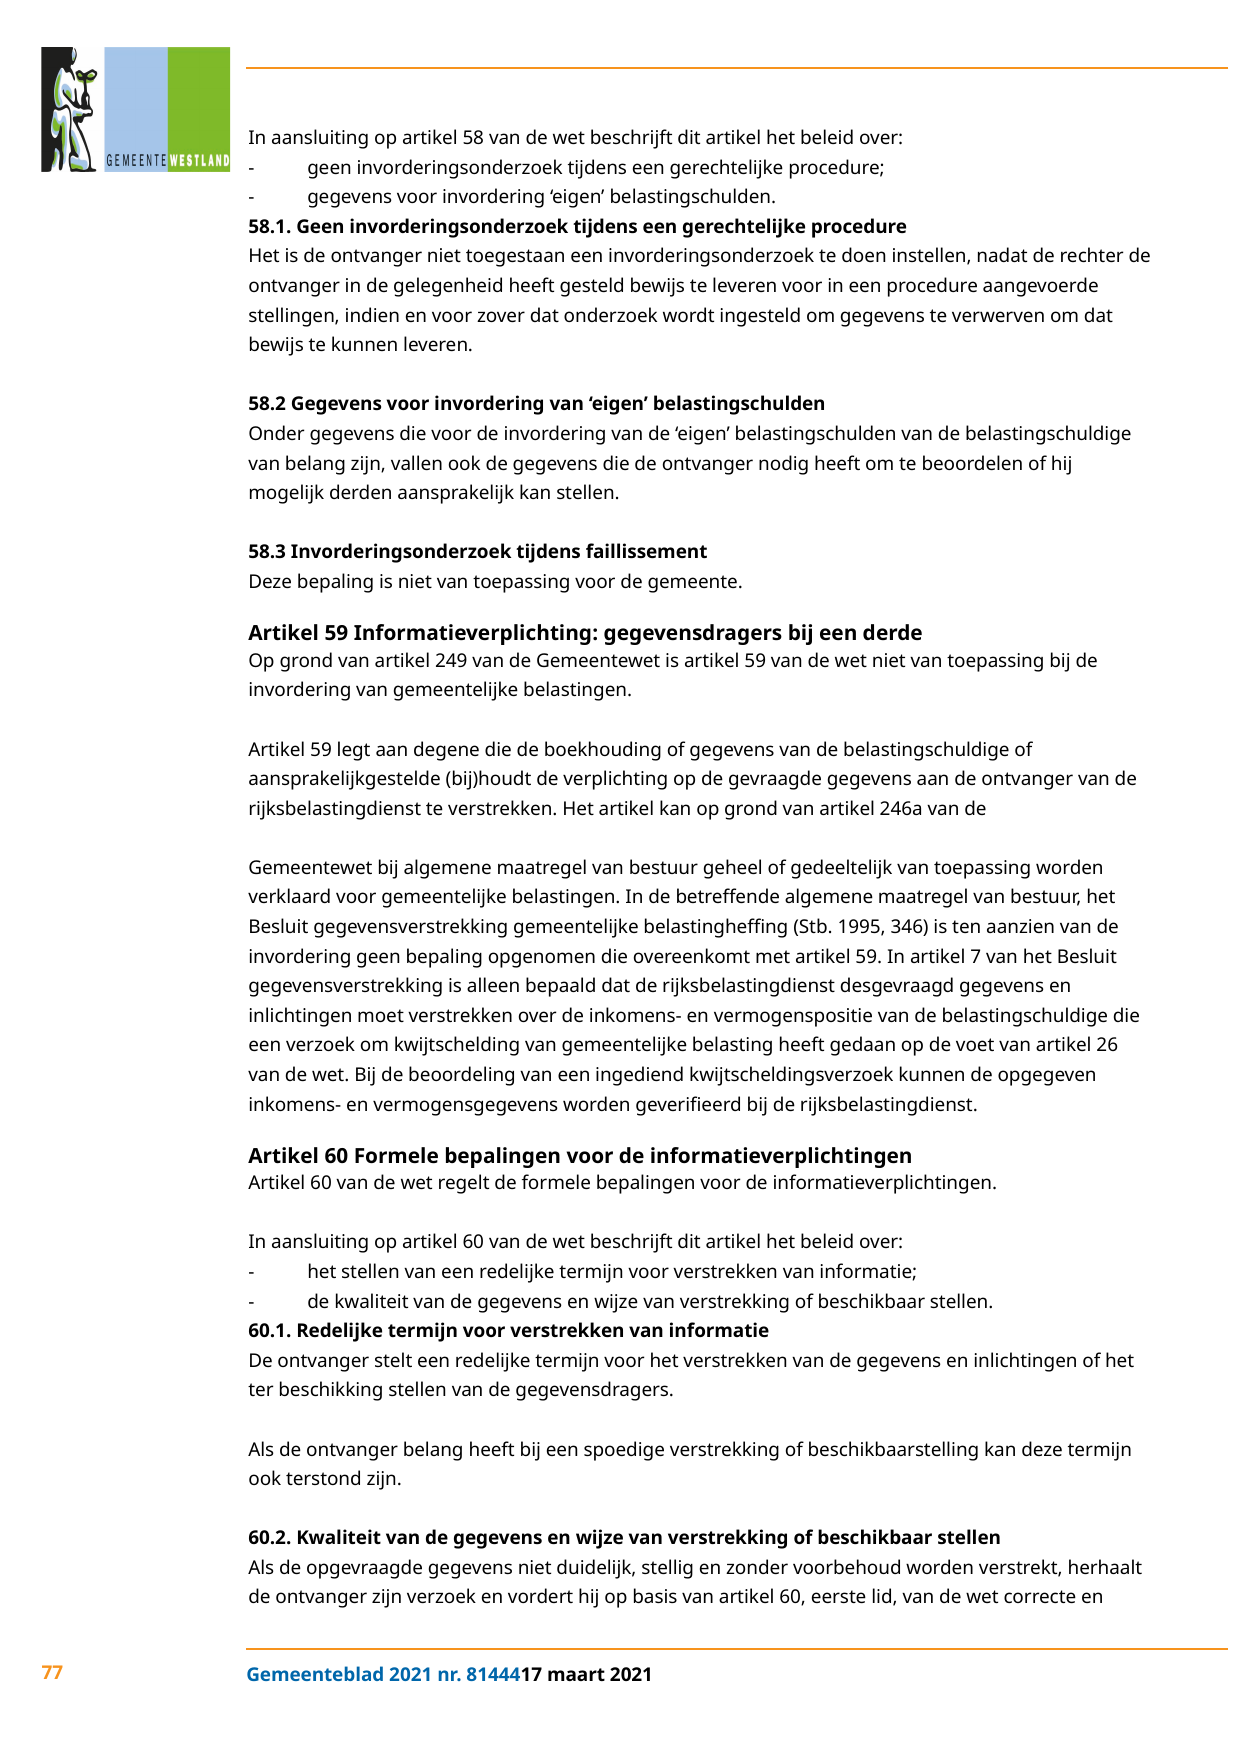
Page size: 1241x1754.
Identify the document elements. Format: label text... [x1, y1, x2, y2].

list geen invorderingsonderzoek tijdens een gerechtelijke procedure; [248, 154, 1152, 180]
text Artikel 59 Informatieverplichting: gegevensdragers bij een derde [248, 618, 1152, 647]
list de kwaliteit van de gegevens en wijze van verstrekking of beschikbaar stellen. [248, 1288, 1152, 1314]
text Als de opgevraagde gegevens niet duidelijk, stellig en zonder voorbehoud worden verstrekt, herhaalt de ontvanger zijn verzoek en vordert hij op basis van artikel 60, eerste lid, van de wet correcte en [248, 1554, 1152, 1609]
text De ontvanger stelt een redelijke termijn voor het verstrekken van de gegevens en inlichtingen of het ter beschikking stellen van de gegevensdragers. [248, 1347, 1152, 1402]
text Gemeentewet bij algemene maatregel van bestuur geheel of gedeeltelijk van toepassing worden verklaard voor gemeentelijke belastingen. In de betreffende algemene maatregel van bestuur, het Besluit gegevensverstrekking gemeentelijke belastingheffing (Stb. 1995, 346) is ten aanzien van de invordering geen bepaling opgenomen die overeenkomt met artikel 59. In artikel 7 van het Besluit gegevensverstrekking is alleen bepaald dat de rijksbelastingdienst desgevraagd gegevens en inlichtingen moet verstrekken over de inkomens- en vermogenspositie van de belastingschuldige die een verzoek om kwijtschelding van gemeentelijke belasting heeft gedaan op de voet van artikel 26 van de wet. Bij de beoordeling van een ingediend kwijtscheldingsverzoek kunnen de opgegeven inkomens- en vermogensgegevens worden geverifieerd bij de rijksbelastingdienst. [248, 854, 1152, 1116]
text Op grond van artikel 249 van de Gemeentewet is artikel 59 van de wet niet van toepassing bij de invordering van gemeentelijke belastingen. [248, 647, 1152, 702]
list het stellen van een redelijke termijn voor verstrekken van informatie; [248, 1258, 1152, 1284]
text 60.2. Kwaliteit van de gegevens en wijze van verstrekking of beschikbaar stellen [248, 1524, 1152, 1550]
list gegevens voor invordering ‘eigen’ belastingschulden. [248, 183, 1152, 209]
text 58.2 Gegevens voor invordering van ‘eigen’ belastingschulden [248, 391, 1152, 416]
text Artikel 59 legt aan degene die de boekhouding of gegevens van de belastingschuldige of aansprakelijkgestelde (bij)houdt de verplichting op de gevraagde gegevens aan de ontvanger van de rijksbelastingdienst te verstrekken. Het artikel kan op grond van artikel 246a van de [248, 736, 1152, 821]
text Artikel 60 van de wet regelt de formele bepalingen voor de informatieverplichtingen. [248, 1169, 1152, 1195]
text Onder gegevens die voor de invordering van de ‘eigen’ belastingschulden van de belastingschuldige van belang zijn, vallen ook de gegevens die de ontvanger nodig heeft om te beoordelen of hij mogelijk derden aansprakelijk kan stellen. [248, 420, 1152, 505]
text In aansluiting op artikel 60 van de wet beschrijft dit artikel het beleid over: [248, 1229, 1152, 1254]
text 60.1. Redelijke termijn voor verstrekken van informatie [248, 1317, 1152, 1343]
text In aansluiting op artikel 58 van de wet beschrijft dit artikel het beleid over: [248, 124, 1152, 150]
text Het is de ontvanger niet toegestaan een invorderingsonderzoek te doen instellen, nadat de rechter de ontvanger in de gelegenheid heeft gesteld bewijs te leveren voor in een procedure aangevoerde stellingen, indien en voor zover dat onderzoek wordt ingesteld om gegevens te verwerven om dat bewijs te kunnen leveren. [248, 243, 1152, 357]
text 58.3 Invorderingsonderzoek tijdens faillissement [248, 538, 1152, 564]
text Deze bepaling is niet van toepassing voor de gemeente. [248, 568, 1152, 594]
picture [41, 47, 231, 172]
text Als de ontvanger belang heeft bij een spoedige verstrekking of beschikbaarstelling kan deze termijn ook terstond zijn. [248, 1436, 1152, 1491]
text Artikel 60 Formele bepalingen voor de informatieverplichtingen [248, 1141, 1152, 1169]
text 58.1. Geen invorderingsonderzoek tijdens een gerechtelijke procedure [248, 213, 1152, 239]
